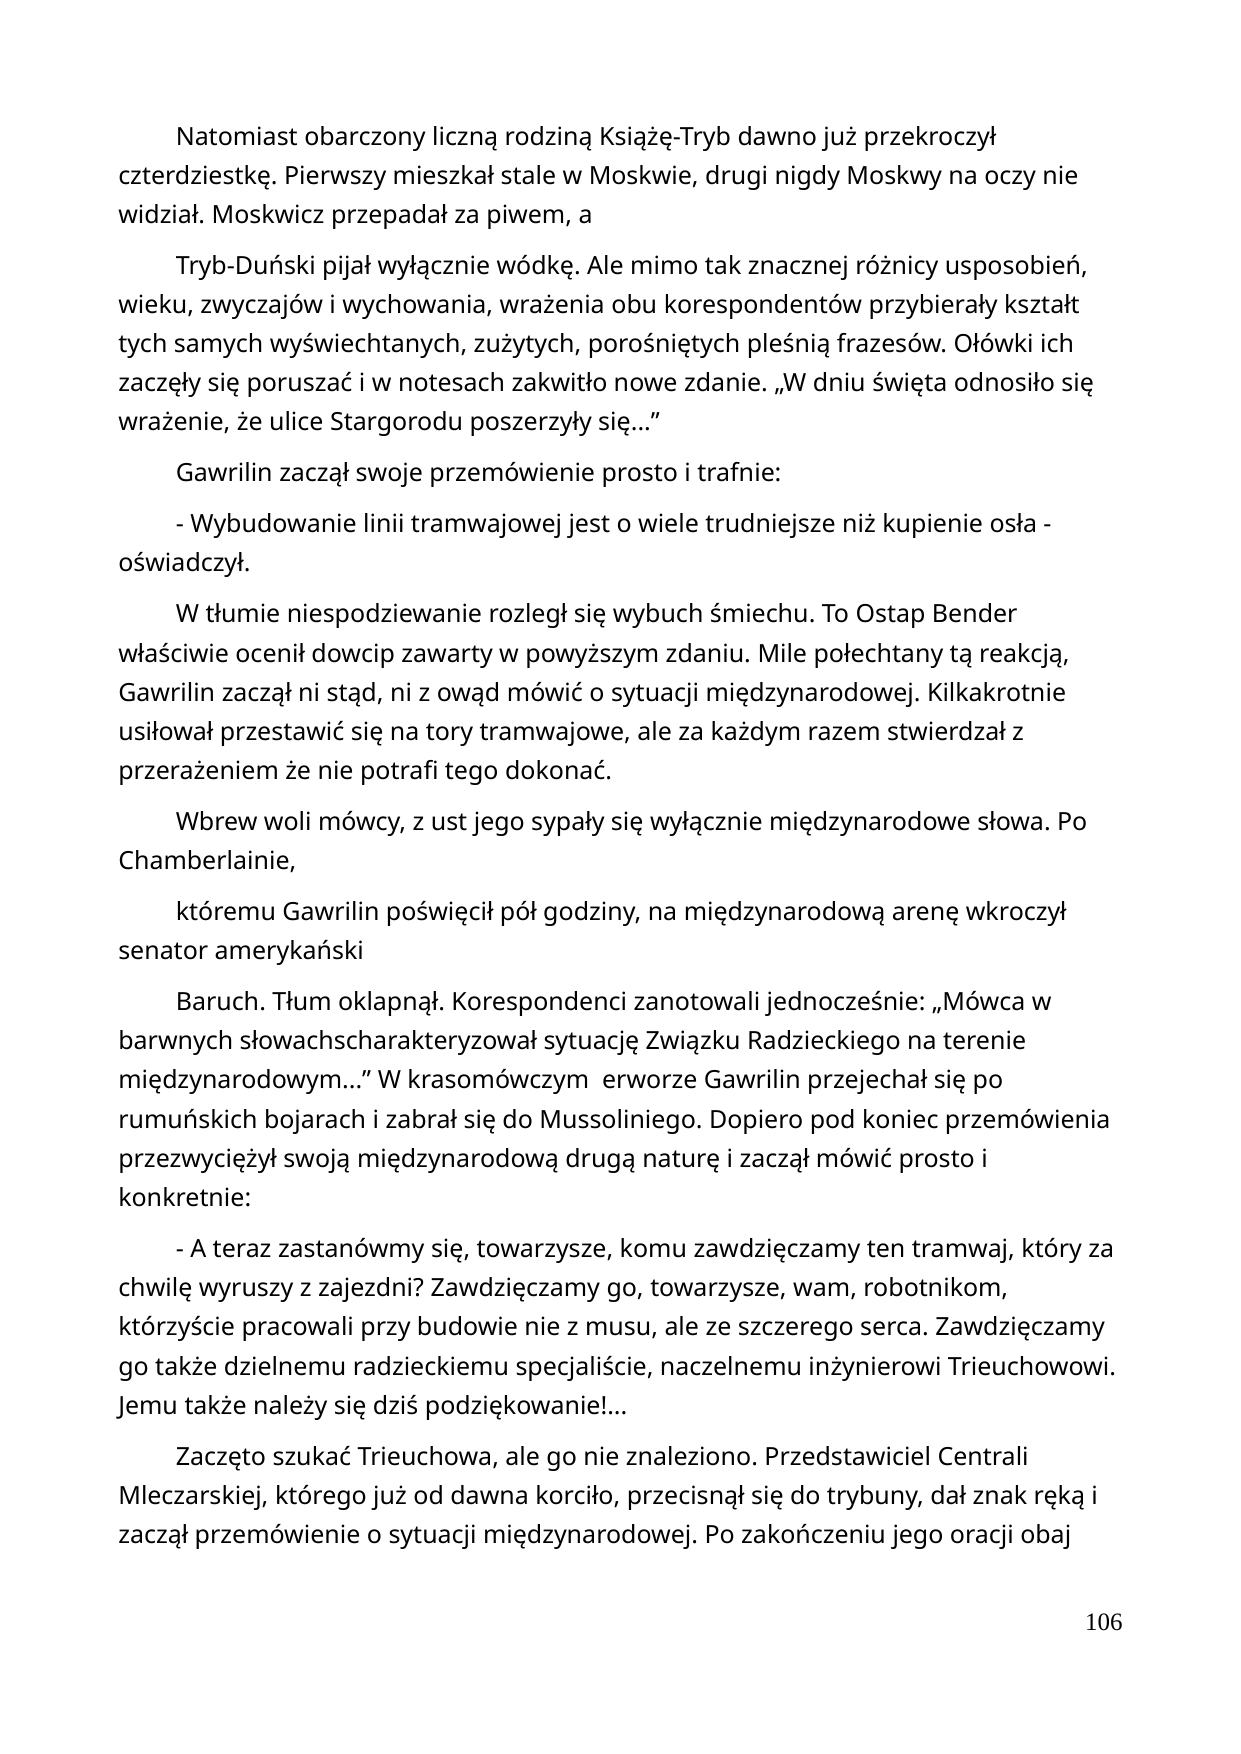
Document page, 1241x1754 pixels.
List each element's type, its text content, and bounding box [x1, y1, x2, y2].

text Natomiast obarczony liczną rodziną Książę-Tryb dawno już przekroczył czterdziestkę. Pierwszy mieszkał stale w Moskwie, drugi nigdy Moskwy na oczy nie widział. Moskwicz przepadał za piwem, a [118, 118, 1122, 231]
text Wbrew woli mówcy, z ust jego sypały się wyłącznie międzynarodowe słowa. Po Chamberlainie, [118, 804, 1122, 877]
text W tłumie niespodziewanie rozległ się wybuch śmiechu. To Ostap Bender właściwie ocenił dowcip zawarty w powyższym zdaniu. Mile połechtany tą reakcją, Gawrilin zaczął ni stąd, ni z owąd mówić o sytuacji międzynarodowej. Kilkakrotnie usiłował przestawić się na tory tramwajowe, ale za każdym razem stwierdzał z przerażeniem że nie potrafi tego dokonać. [118, 596, 1122, 787]
text Tryb-Duński pijał wyłącznie wódkę. Ale mimo tak znacznej różnicy usposobień, wieku, zwyczajów i wychowania, wrażenia obu korespondentów przybierały kształt tych samych wyświechtanych, zużytych, porośniętych pleśnią frazesów. Ołówki ich zaczęły się poruszać i w notesach zakwitło nowe zdanie. „W dniu święta odnosiło się wrażenie, że ulice Stargorodu poszerzyły się...” [118, 247, 1122, 438]
text Zaczęto szukać Trieuchowa, ale go nie znaleziono. Przedstawiciel Centrali Mleczarskiej, którego już od dawna korciło, przecisnął się do trybuny, dał znak ręką i zaczął przemówienie o sytuacji międzynarodowej. Po zakończeniu jego oracji obaj [118, 1438, 1122, 1551]
text Baruch. Tłum oklapnął. Korespondenci zanotowali jednocześnie: „Mówca w barwnych słowachscharakteryzował sytuację Związku Radzieckiego na terenie międzynarodowym...” W krasomówczym erworze Gawrilin przejechał się po rumuńskich bojarach i zabrał się do Mussoliniego. Dopiero pod koniec przemówienia przezwyciężył swoją międzynarodową drugą naturę i zaczął mówić prosto i konkretnie: [118, 984, 1122, 1214]
text któremu Gawrilin poświęcił pół godziny, na międzynarodową arenę wkroczył senator amerykański [118, 894, 1122, 967]
text - Wybudowanie linii tramwajowej jest o wiele trudniejsze niż kupienie osła - oświadczył. [118, 506, 1122, 579]
text - A teraz zastanówmy się, towarzysze, komu zawdzięczamy ten tramwaj, który za chwilę wyruszy z zajezdni? Zawdzięczamy go, towarzysze, wam, robotnikom, którzyście pracowali przy budowie nie z musu, ale ze szczerego serca. Zawdzięczamy go także dzielnemu radzieckiemu specjaliście, naczelnemu inżynierowi Trieuchowowi. Jemu także należy się dziś podziękowanie!... [118, 1231, 1122, 1421]
text Gawrilin zaczął swoje przemówienie prosto i trafnie: [118, 455, 1122, 489]
